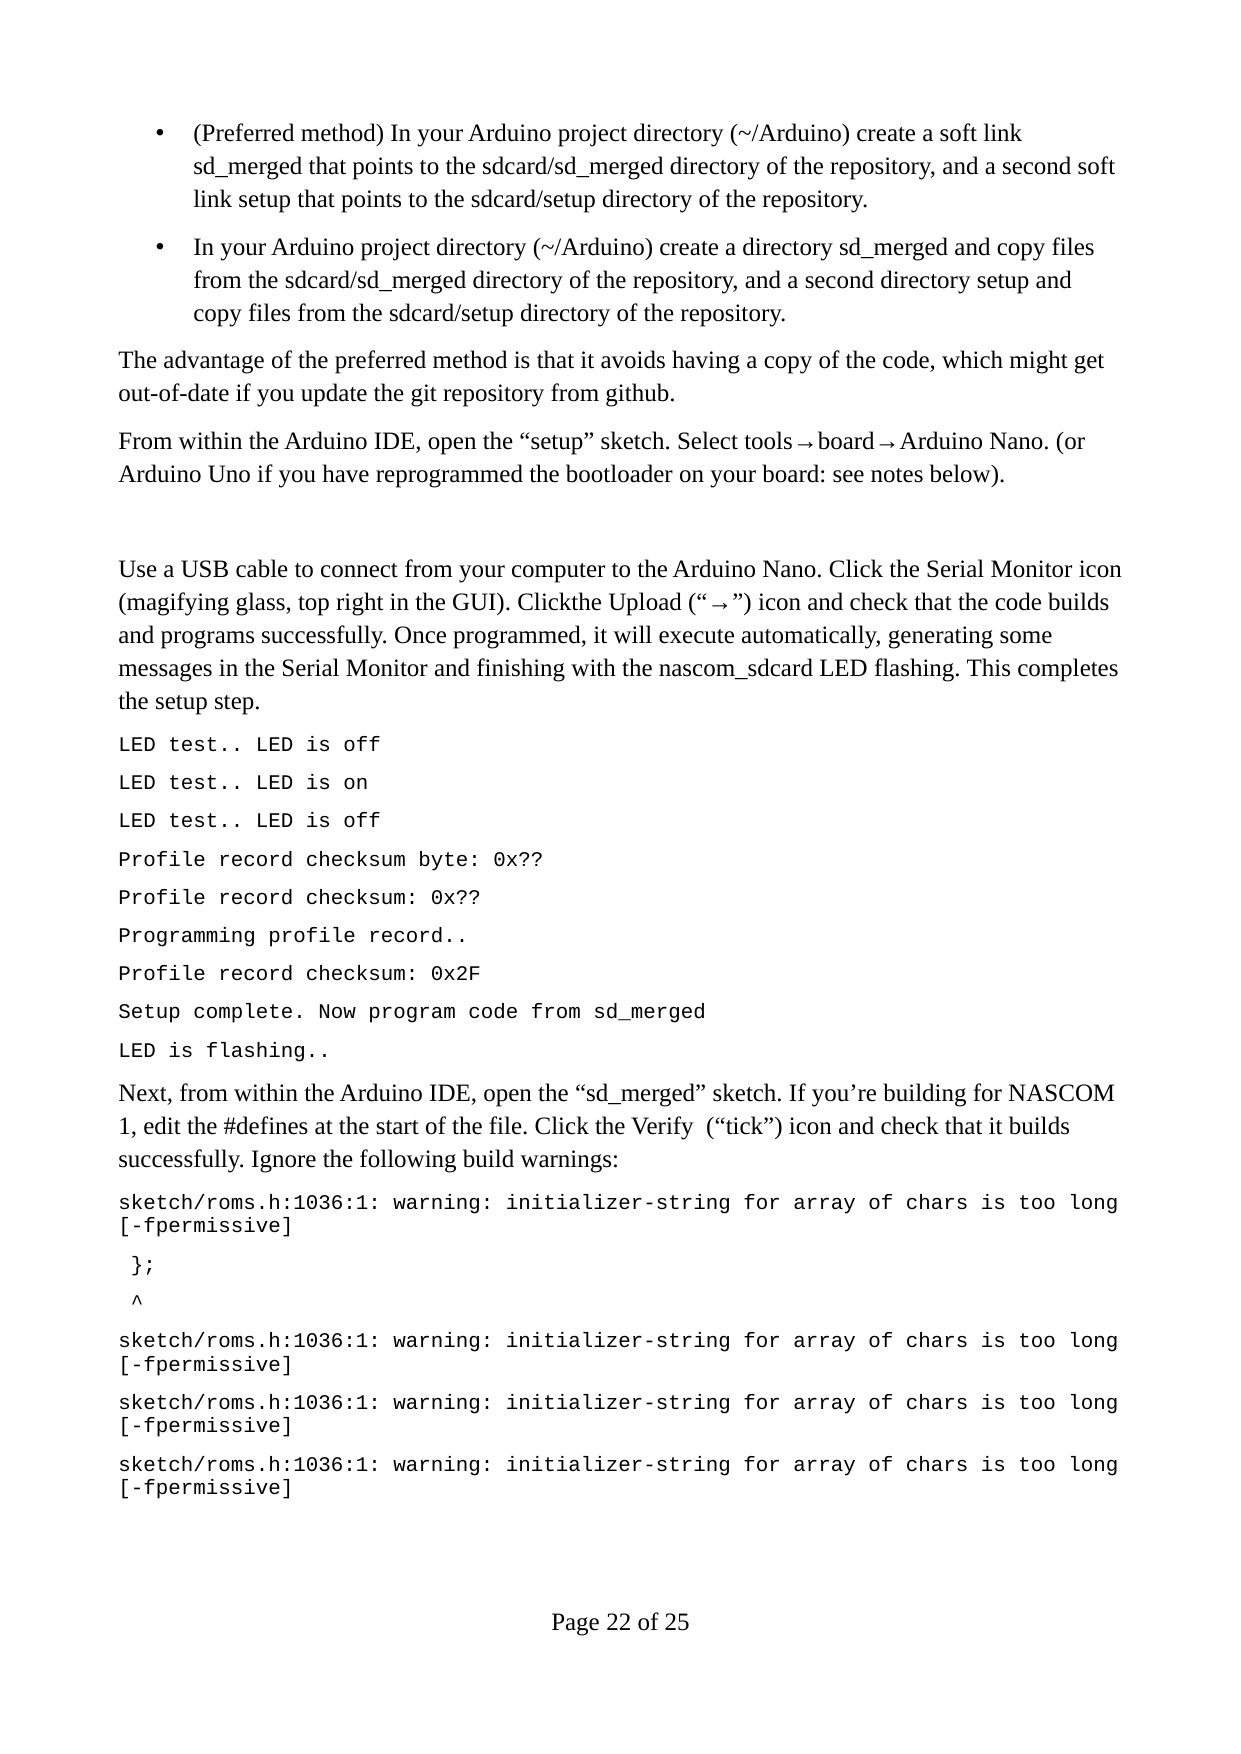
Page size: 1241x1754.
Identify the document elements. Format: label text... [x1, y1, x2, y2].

text LED test.. LED is on [118, 772, 1122, 796]
text Next, from within the Arduino IDE, open the “sd_merged” sketch. If you’re building for NASCOM 1, edit the #defines at the start of the file. Click the Verify (“tick”) icon and check that it builds successfully. Ignore the following build warnings: [118, 1078, 1122, 1173]
text sketch/roms.h:1036:1: warning: initializer-string for array of chars is too long [-fpermissive] [118, 1192, 1122, 1239]
text sketch/roms.h:1036:1: warning: initializer-string for array of chars is too long [-fpermissive] [118, 1330, 1122, 1377]
text Use a USB cable to connect from your computer to the Arduino Nano. Click the Serial Monitor icon (magifying glass, top right in the GUI). Clickthe Upload (“→”) icon and check that the code builds and programs successfully. Once programmed, it will execute automatically, generating some messages in the Serial Monitor and finishing with the nascom_sdcard LED flashing. This completes the setup step. [118, 554, 1122, 715]
text LED test.. LED is off [118, 810, 1122, 834]
text From within the Arduino IDE, open the “setup” sketch. Select tools→board→Arduino Nano. (or Arduino Uno if you have reprogrammed the bootloader on your board: see notes below). [118, 426, 1122, 488]
text Profile record checksum: 0x?? [118, 887, 1122, 911]
text LED test.. LED is off [118, 734, 1122, 758]
text Profile record checksum: 0x2F [118, 963, 1122, 987]
text }; [118, 1253, 1122, 1277]
text Programming profile record.. [118, 925, 1122, 949]
text Setup complete. Now program code from sd_merged [118, 1002, 1122, 1025]
text sketch/roms.h:1036:1: warning: initializer-string for array of chars is too long [-fpermissive] [118, 1392, 1122, 1439]
text The advantage of the preferred method is that it avoids having a copy of the code, which might get out-of-date if you update the git repository from github. [118, 345, 1122, 407]
text ^ [118, 1292, 1122, 1315]
text Profile record checksum byte: 0x?? [118, 849, 1122, 872]
text LED is flashing.. [118, 1040, 1122, 1063]
text sketch/roms.h:1036:1: warning: initializer-string for array of chars is too long [-fpermissive] [118, 1454, 1122, 1501]
list (Preferred method) In your Arduino project directory (~/Arduino) create a soft link sd_merged that points to the sdcard/sd_merged directory of the repository, and a second soft link setup that points to the sdcard/setup directory of the repository. [156, 118, 1122, 213]
list In your Arduino project directory (~/Arduino) create a directory sd_merged and copy files from the sdcard/sd_merged directory of the repository, and a second directory setup and copy files from the sdcard/setup directory of the repository. [156, 232, 1122, 327]
